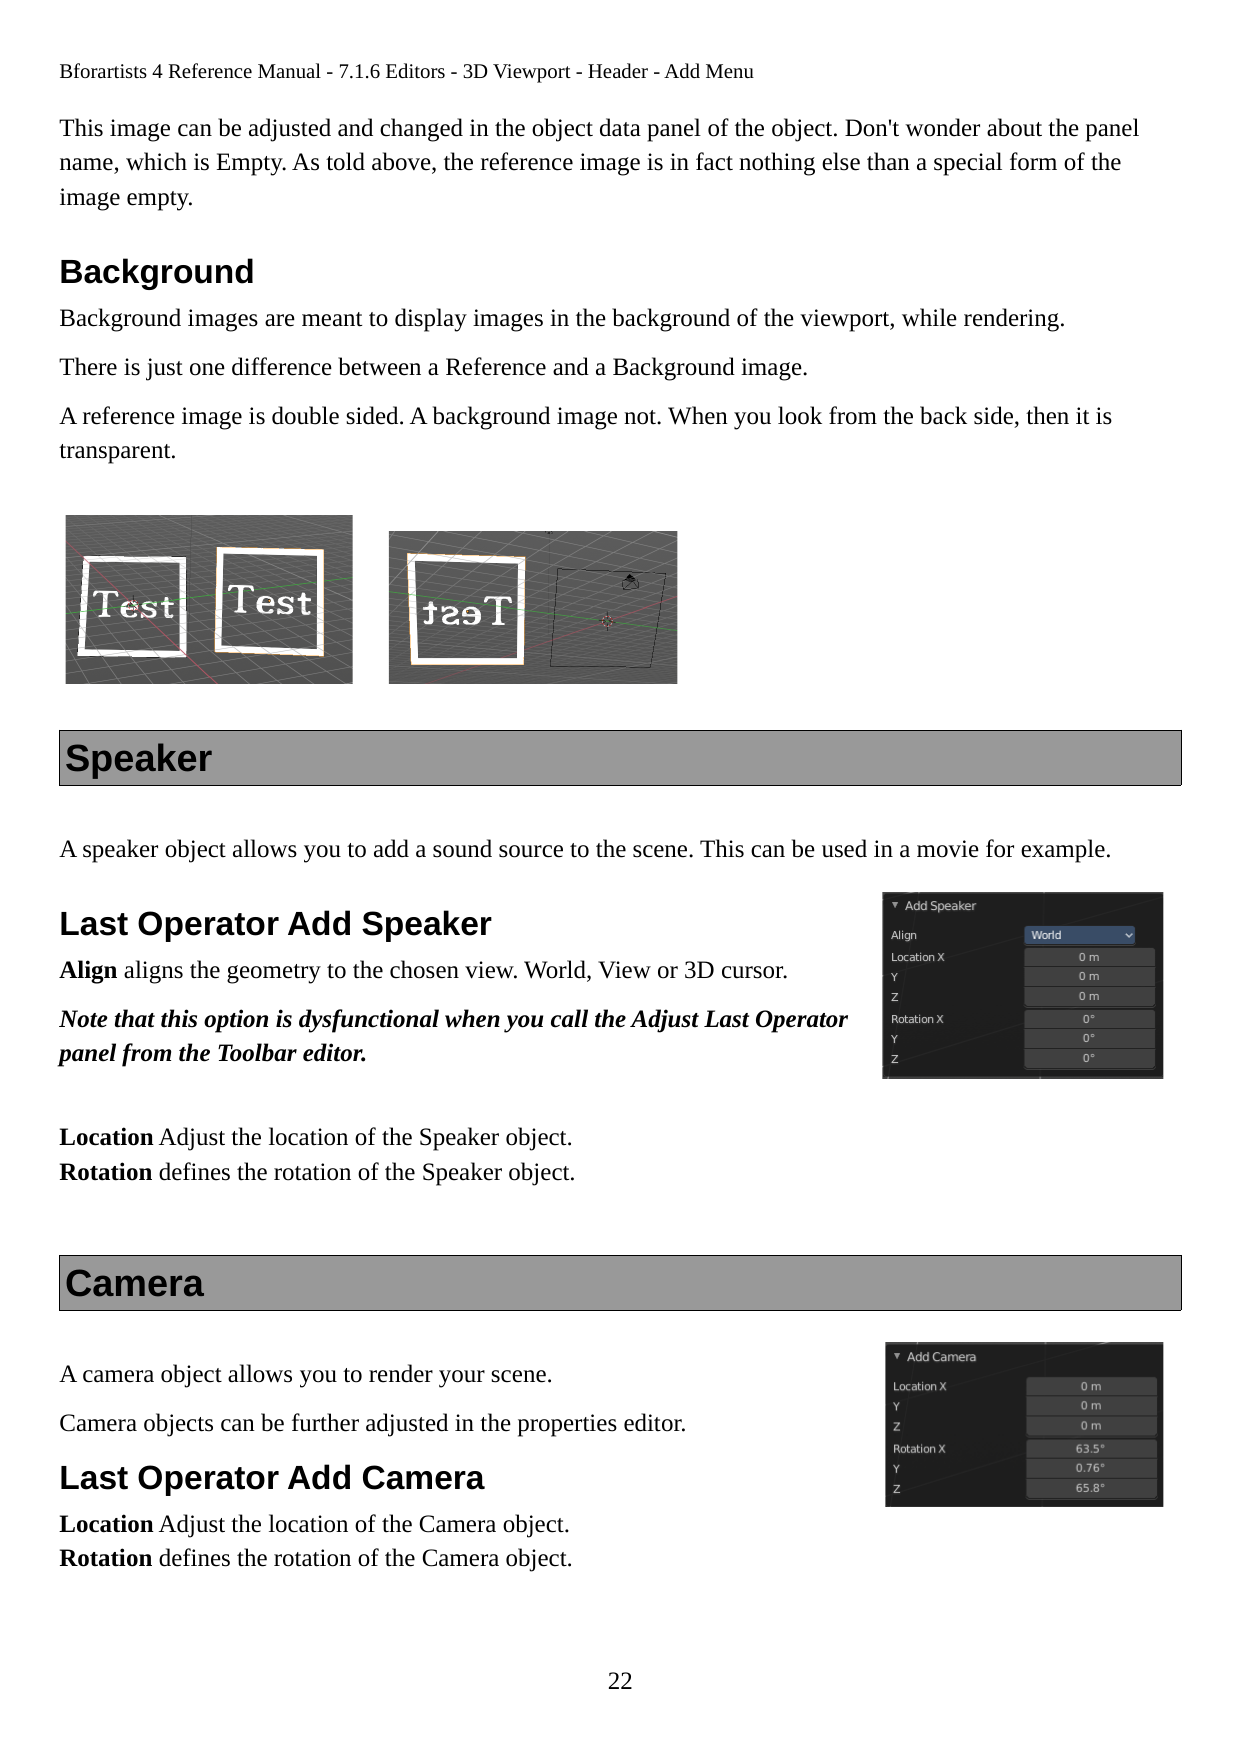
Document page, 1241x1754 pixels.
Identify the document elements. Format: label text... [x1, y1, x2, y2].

picture [885, 1342, 1164, 1507]
text Location Adjust the location of the Speaker object. Rotation defines the rotation of the Speaker object. [59, 1088, 1181, 1185]
text Align aligns the geometry to the chosen view. World, View or 3D cursor. [59, 955, 882, 984]
picture [882, 892, 1164, 1079]
text Background images are meant to display images in the background of the viewport, while rendering. [59, 303, 1181, 331]
subtitle [1164, 904, 1181, 942]
subtitle Last Operator Add Speaker [59, 904, 882, 942]
text Note that this option is dysfunctional when you call the Adjust Last Operator panel from the Toolbar editor. [59, 1004, 882, 1067]
picture [65, 515, 353, 684]
text Camera objects can be further adjusted in the properties editor. [59, 1408, 885, 1437]
text A camera object allows you to render your scene. [59, 1359, 885, 1388]
subtitle Last Operator Add Camera [59, 1458, 885, 1496]
text A reference image is double sided. A background image not. When you look from the back side, then it is transparent. [59, 401, 1181, 464]
subtitle [1164, 1458, 1181, 1496]
subtitle Background [59, 251, 1181, 290]
text A speaker object allows you to add a sound source to the scene. This can be used in a movie for example. [59, 834, 1181, 863]
table_header Speaker [60, 731, 1181, 785]
table_header Camera [60, 1256, 1181, 1310]
picture [388, 531, 678, 684]
text There is just one difference between a Reference and a Background image. [59, 352, 1181, 380]
text Location Adjust the location of the Camera object. Rotation defines the rotation of the Camera object. [59, 1509, 1181, 1572]
text This image can be adjusted and changed in the object data panel of the object. Don't wonder about the panel name, which is Empty. As told above, the reference image is in fact nothing else than a special form of the image empty. [59, 113, 1181, 210]
